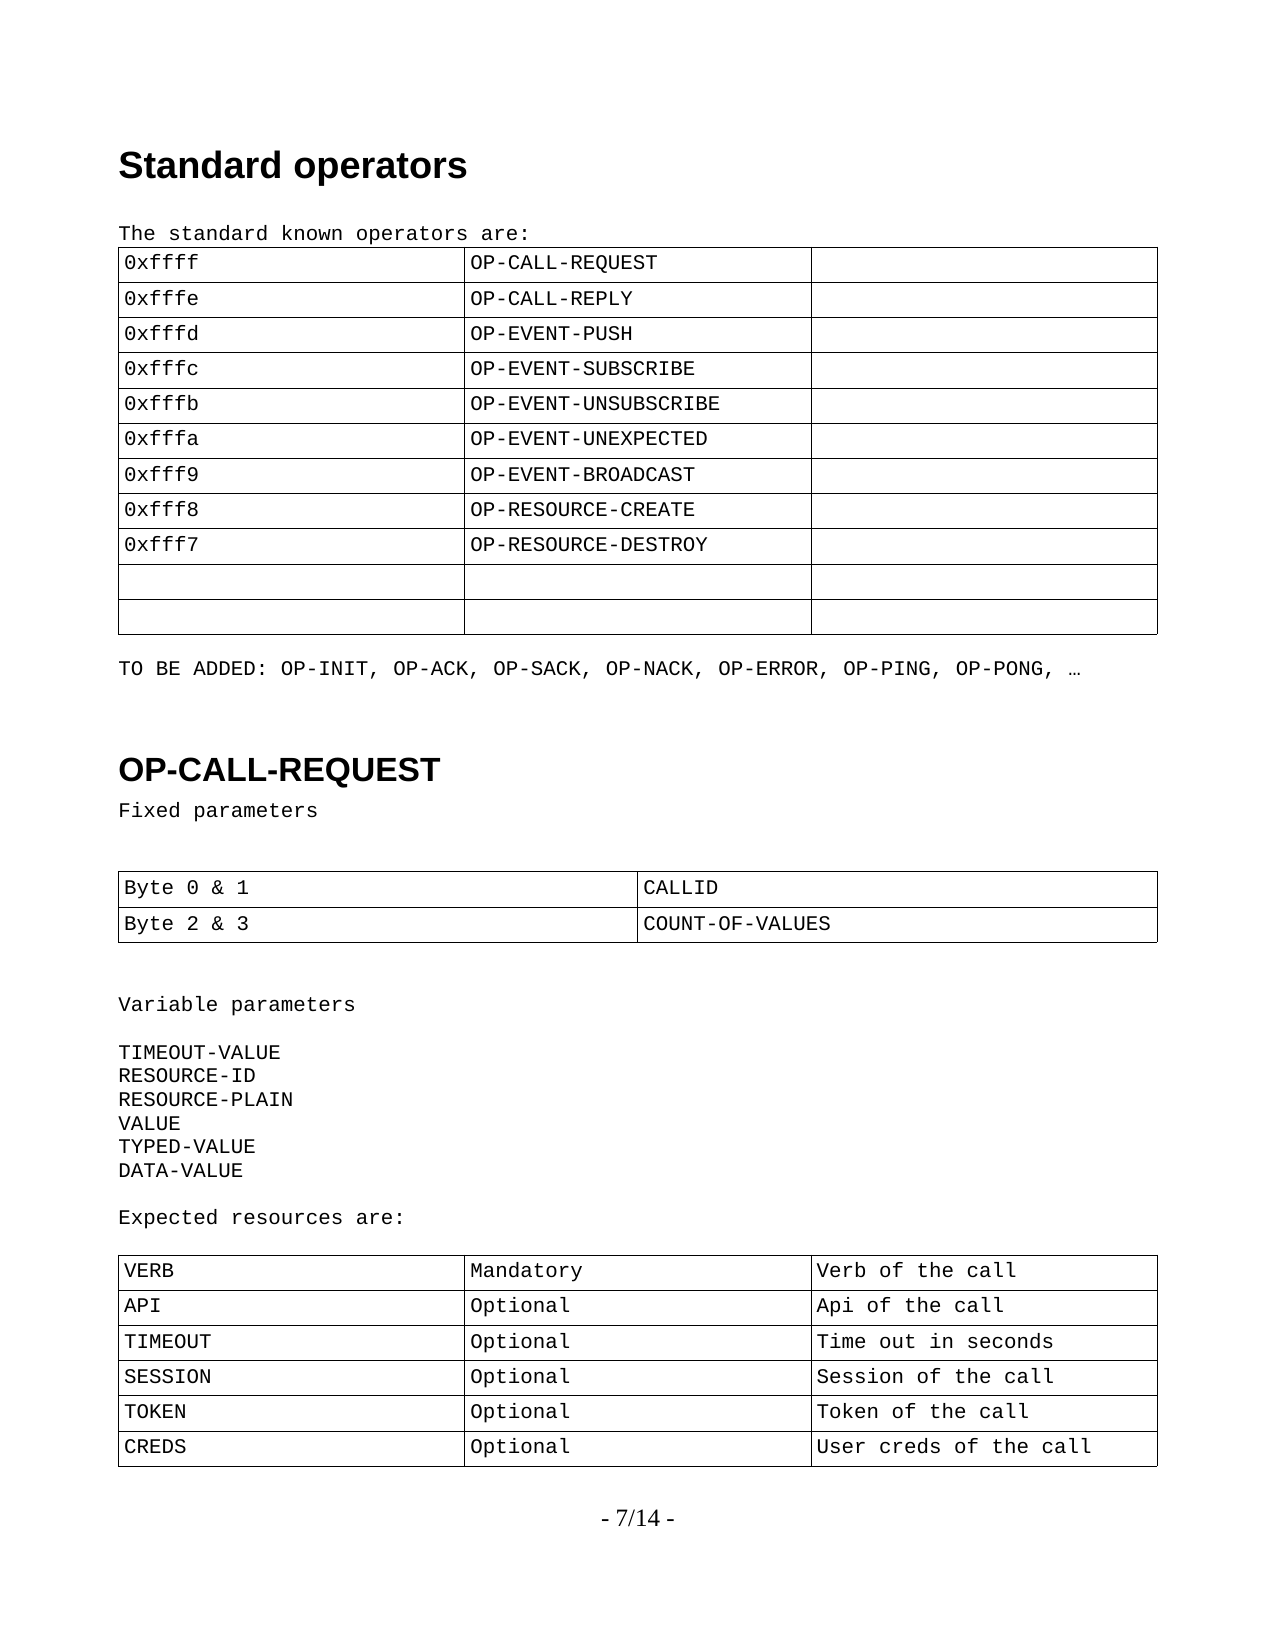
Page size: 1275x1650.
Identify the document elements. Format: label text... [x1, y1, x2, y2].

table_cell OP-EVENT-SUBSCRIBE [465, 353, 811, 387]
table_cell OP-EVENT-PUSH [465, 318, 811, 352]
text TO BE ADDED: OP-INIT, OP-ACK, OP-SACK, OP-NACK, OP-ERROR, OP-PING, OP-PONG, … [118, 658, 1157, 681]
table_header Byte 0 & 1 [119, 872, 637, 907]
table_cell [812, 389, 1157, 423]
table_cell User creds of the call [812, 1432, 1157, 1466]
table_cell 0xfff8 [119, 494, 464, 528]
table_cell 0xfffe [119, 283, 464, 317]
table_header VERB [119, 1256, 464, 1290]
table_cell Optional [465, 1291, 811, 1325]
table_cell TIMEOUT [119, 1326, 464, 1360]
table_cell [812, 318, 1157, 352]
table_header CALLID [638, 872, 1157, 907]
table_cell [812, 494, 1157, 528]
subtitle OP-CALL-REQUEST [118, 749, 1157, 788]
table_cell OP-RESOURCE-CREATE [465, 494, 811, 528]
table_header Mandatory [465, 1256, 811, 1290]
table_header 0xffff [119, 248, 464, 282]
table_cell 0xfffd [119, 318, 464, 352]
table_cell 0xfff9 [119, 459, 464, 493]
text The standard known operators are: [118, 223, 1157, 247]
table_cell [119, 565, 464, 599]
table_cell [812, 424, 1157, 458]
table_cell TOKEN [119, 1396, 464, 1431]
table_cell [812, 353, 1157, 387]
table_header Verb of the call [812, 1256, 1157, 1290]
table_cell Optional [465, 1432, 811, 1466]
table_cell Byte 2 & 3 [119, 908, 637, 942]
text DATA-VALUE [118, 1160, 1157, 1183]
table_cell Optional [465, 1361, 811, 1395]
table_cell [465, 600, 811, 634]
text TIMEOUT-VALUE [118, 1042, 1157, 1065]
table_cell 0xfffb [119, 389, 464, 423]
text VALUE [118, 1113, 1157, 1136]
table_cell Time out in seconds [812, 1326, 1157, 1360]
table_header [812, 248, 1157, 282]
table_cell [812, 565, 1157, 599]
table_cell [812, 283, 1157, 317]
table_cell 0xfff7 [119, 529, 464, 563]
table_cell [812, 529, 1157, 563]
table_cell [119, 600, 464, 634]
table_cell [812, 600, 1157, 634]
table_cell OP-RESOURCE-DESTROY [465, 529, 811, 563]
text Variable parameters [118, 994, 1157, 1018]
table_cell Optional [465, 1396, 811, 1431]
table_cell Api of the call [812, 1291, 1157, 1325]
table_cell [812, 459, 1157, 493]
text Expected resources are: [118, 1207, 1157, 1231]
text Fixed parameters [118, 801, 1157, 824]
text RESOURCE-ID [118, 1065, 1157, 1089]
table_cell [465, 565, 811, 599]
table_header OP-CALL-REQUEST [465, 248, 811, 282]
table_cell OP-EVENT-UNEXPECTED [465, 424, 811, 458]
table_cell Session of the call [812, 1361, 1157, 1395]
table_cell Token of the call [812, 1396, 1157, 1431]
text TYPED-VALUE [118, 1136, 1157, 1160]
table_cell 0xfffc [119, 353, 464, 387]
table_cell OP-EVENT-BROADCAST [465, 459, 811, 493]
table_cell OP-CALL-REPLY [465, 283, 811, 317]
subtitle Standard operators [118, 143, 1157, 187]
table_cell 0xfffa [119, 424, 464, 458]
table_cell SESSION [119, 1361, 464, 1395]
table_cell Optional [465, 1326, 811, 1360]
table_cell COUNT-OF-VALUES [638, 908, 1157, 942]
table_cell OP-EVENT-UNSUBSCRIBE [465, 389, 811, 423]
table_cell API [119, 1291, 464, 1325]
table_cell CREDS [119, 1432, 464, 1466]
text RESOURCE-PLAIN [118, 1089, 1157, 1113]
